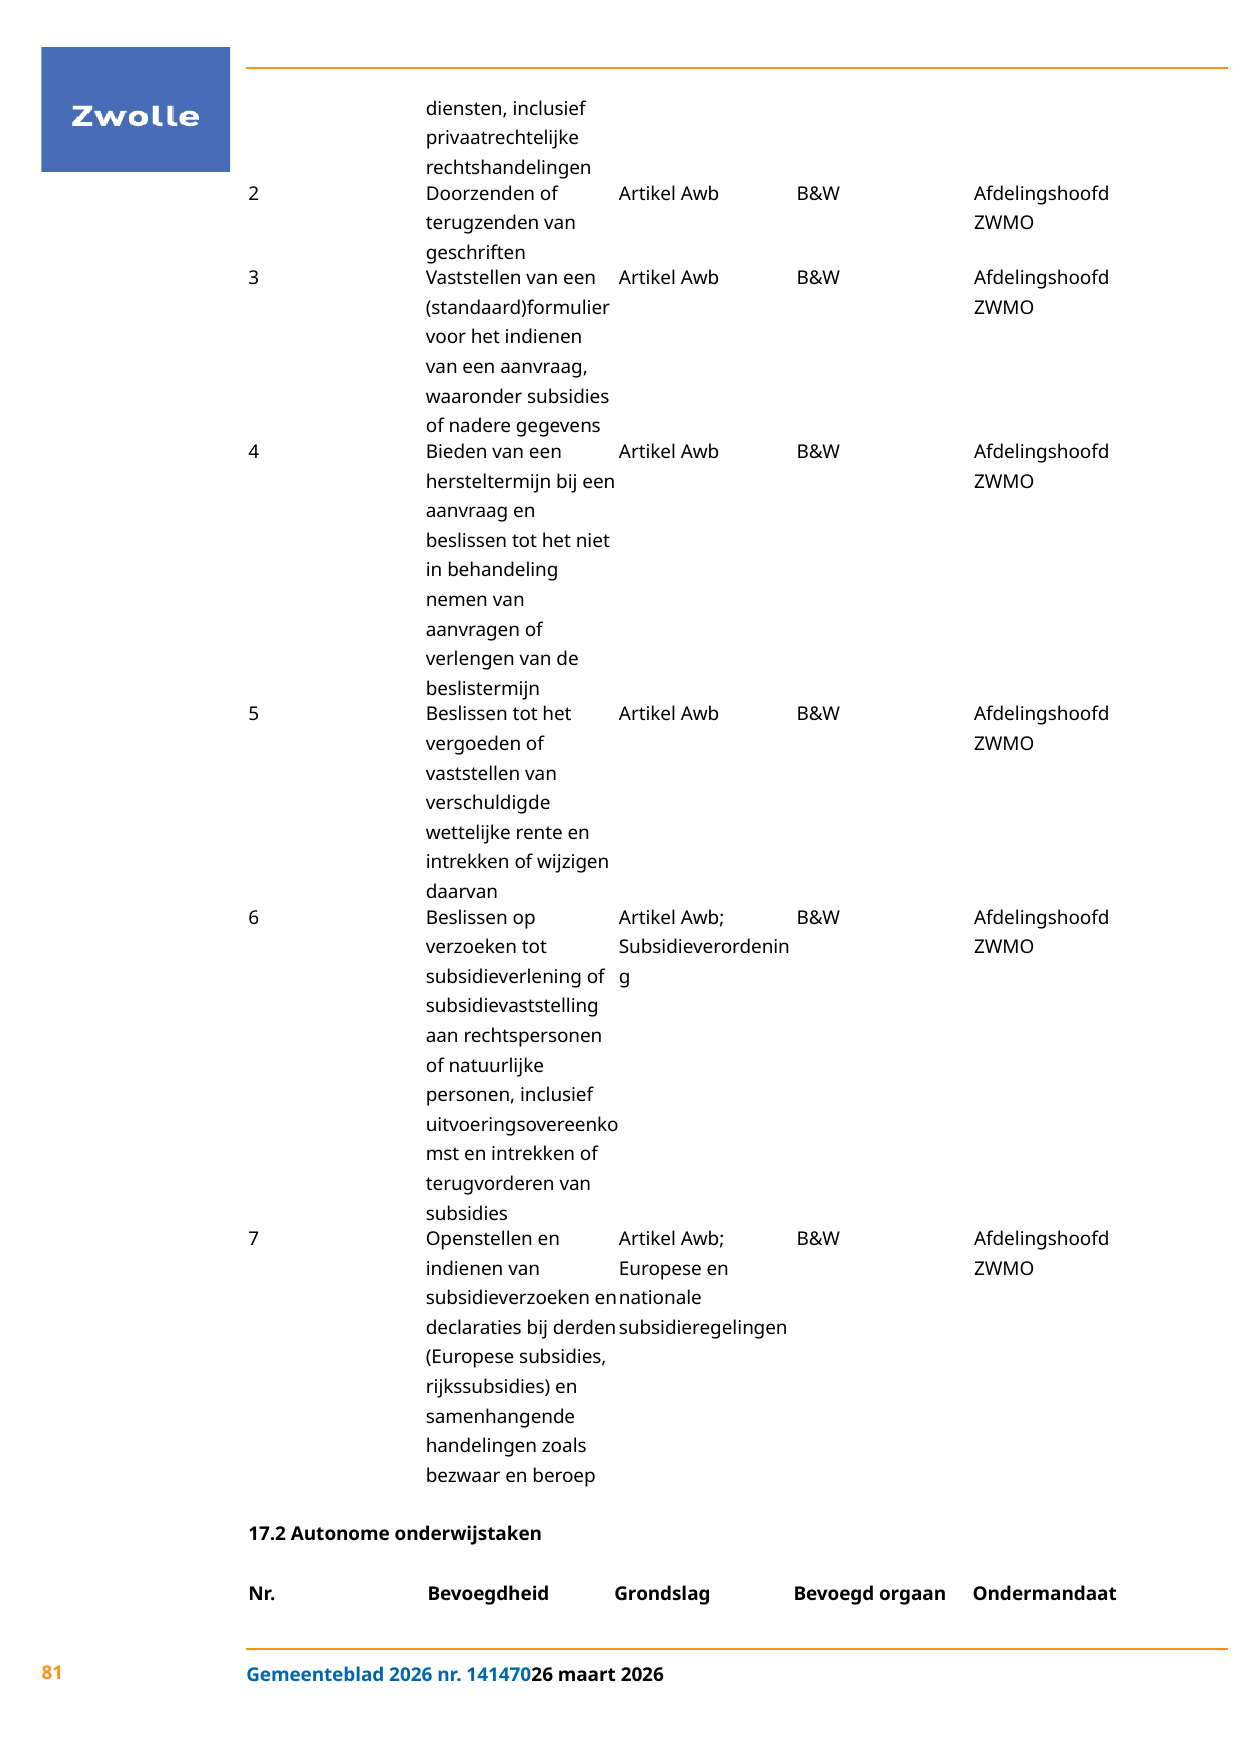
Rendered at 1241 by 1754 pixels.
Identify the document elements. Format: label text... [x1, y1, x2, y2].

table_header Grondslag [614, 1580, 793, 1606]
table_cell B&W [796, 904, 974, 1225]
table_cell B&W [796, 438, 974, 701]
table_cell Bieden van een hersteltermijn bij een aanvraag en beslissen tot het niet in behandeling nemen van aanvragen of verlengen van de beslistermijn [426, 438, 619, 701]
table_cell Afdelingshoofd ZWMO [974, 904, 1152, 1225]
table_cell Artikel Awb; Subsidieverordening [619, 904, 796, 1225]
table_header Ondermandaat [973, 1580, 1152, 1606]
table_cell Openstellen en indienen van subsidieverzoeken en declaraties bij derden (Europese subsidies, rijkssubsidies) en samenhangende handelingen zoals bezwaar en beroep [426, 1225, 619, 1488]
table_cell Doorzenden of terugzenden van geschriften [426, 180, 619, 264]
table_cell B&W [796, 701, 974, 904]
table_cell diensten, inclusief privaatrechtelijke rechtshandelingen [426, 95, 619, 180]
table_header Bevoegd orgaan [793, 1580, 972, 1606]
table_cell Afdelingshoofd ZWMO [974, 1225, 1152, 1488]
table_cell [619, 95, 796, 180]
table_header Bevoegdheid [427, 1580, 614, 1606]
table_cell 4 [248, 438, 426, 701]
table_cell 5 [248, 701, 426, 904]
table_cell [796, 95, 974, 180]
table_cell Artikel Awb; Europese en nationale subsidieregelingen [619, 1225, 796, 1488]
picture [41, 47, 231, 172]
table_cell 2 [248, 180, 426, 264]
table_cell Artikel Awb [619, 438, 796, 701]
table_cell Afdelingshoofd ZWMO [974, 180, 1152, 264]
table_cell 6 [248, 904, 426, 1225]
table_cell B&W [796, 1225, 974, 1488]
text 17.2 Autonome onderwijstaken [248, 1521, 1152, 1546]
table_cell Afdelingshoofd ZWMO [974, 701, 1152, 904]
table_cell Vaststellen van een (standaard)formulier voor het indienen van een aanvraag, waaronder subsidies of nadere gegevens [426, 265, 619, 438]
table_cell [974, 95, 1152, 180]
table_cell 7 [248, 1225, 426, 1488]
table_header Nr. [248, 1580, 427, 1606]
table_cell B&W [796, 265, 974, 438]
table_cell Beslissen op verzoeken tot subsidieverlening of subsidievaststelling aan rechtspersonen of natuurlijke personen, inclusief uitvoeringsovereenkomst en intrekken of terugvorderen van subsidies [426, 904, 619, 1225]
table_cell Afdelingshoofd ZWMO [974, 265, 1152, 438]
table_cell Beslissen tot het vergoeden of vaststellen van verschuldigde wettelijke rente en intrekken of wijzigen daarvan [426, 701, 619, 904]
table_cell 3 [248, 265, 426, 438]
table_cell Afdelingshoofd ZWMO [974, 438, 1152, 701]
table_cell Artikel Awb [619, 265, 796, 438]
table_cell Artikel Awb [619, 701, 796, 904]
table_cell B&W [796, 180, 974, 264]
table_cell [248, 95, 426, 180]
table_cell Artikel Awb [619, 180, 796, 264]
